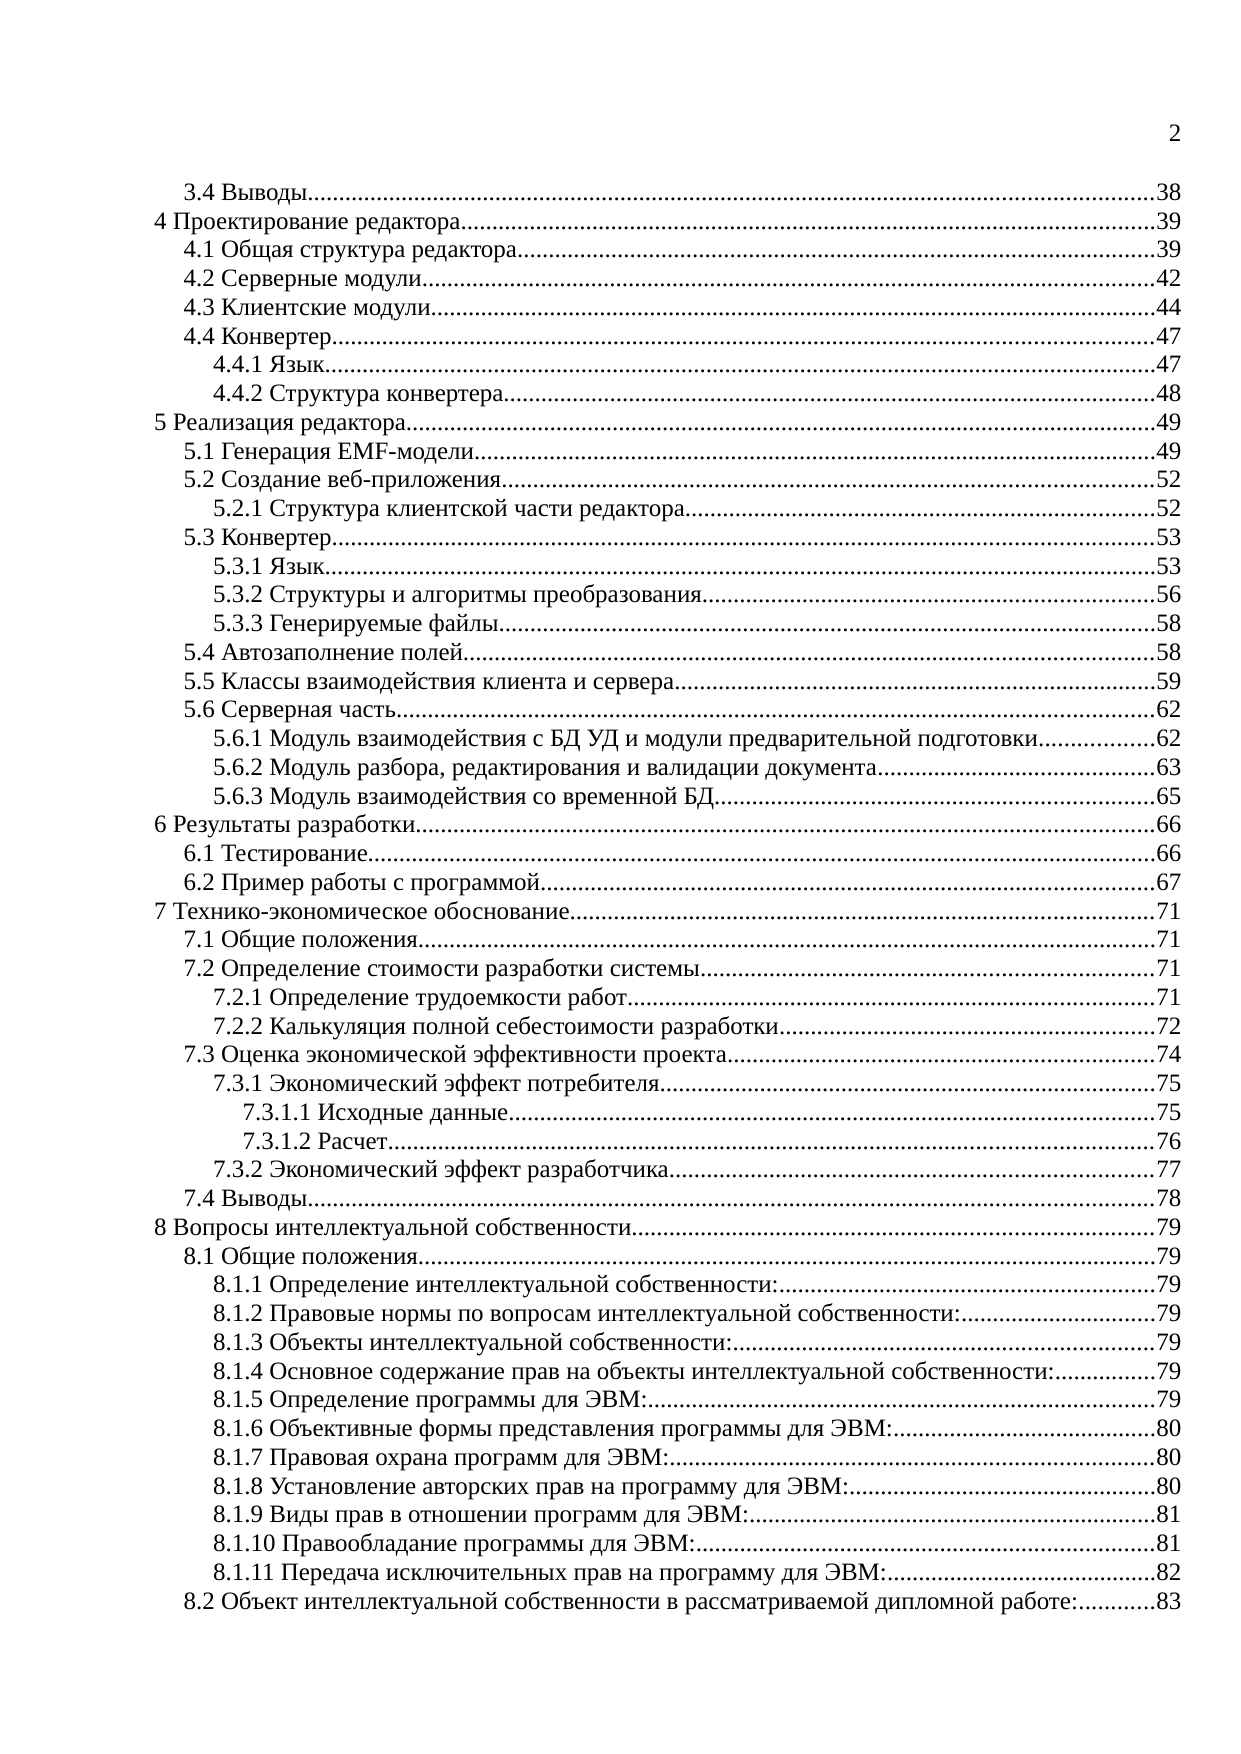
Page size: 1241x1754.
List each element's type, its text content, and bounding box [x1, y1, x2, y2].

text 6.2 Пример работы с программой 67 [177, 867, 1181, 896]
text 4.3 Клиентские модули 44 [177, 292, 1181, 321]
text 7.1 Общие положения 71 [177, 924, 1181, 953]
text 5.2.1 Структура клиентской части редактора 52 [207, 493, 1181, 522]
text 5 Реализация редактора 49 [148, 407, 1181, 436]
text 4.2 Серверные модули 42 [177, 263, 1181, 292]
text 8.1.2 Правовые нормы по вопросам интеллектуальной собственности: 79 [207, 1298, 1181, 1327]
text 5.3.2 Структуры и алгоритмы преобразования 56 [207, 579, 1181, 608]
text 8.1.8 Установление авторских прав на программу для ЭВМ: 80 [207, 1471, 1181, 1499]
text 6 Результаты разработки 66 [148, 809, 1181, 838]
text 4 Проектирование редактора 39 [148, 206, 1181, 234]
text 5.1 Генерация EMF-модели 49 [177, 436, 1181, 464]
text 7.3.1 Экономический эффект потребителя 75 [207, 1068, 1181, 1097]
text 5.4 Автозаполнение полей 58 [177, 637, 1181, 666]
text 6.1 Тестирование 66 [177, 838, 1181, 867]
text 8.1.6 Объективные формы представления программы для ЭВМ: 80 [207, 1413, 1181, 1442]
text 7.2.2 Калькуляция полной себестоимости разработки 72 [207, 1011, 1181, 1039]
text 5.3.3 Генерируемые файлы 58 [207, 608, 1181, 637]
text 8.1.7 Правовая охрана программ для ЭВМ: 80 [207, 1442, 1181, 1471]
text 8.1 Общие положения 79 [177, 1241, 1181, 1269]
text 8.1.9 Виды прав в отношении программ для ЭВМ: 81 [207, 1499, 1181, 1528]
text 8.1.1 Определение интеллектуальной собственности: 79 [207, 1269, 1181, 1298]
text 5.6.3 Модуль взаимодействия со временной БД 65 [207, 781, 1181, 809]
text 4.4.1 Язык 47 [207, 349, 1181, 378]
text 7.2.1 Определение трудоемкости работ 71 [207, 982, 1181, 1011]
text 5.6 Серверная часть 62 [177, 694, 1181, 723]
text 7.3.1.1 Исходные данные 75 [236, 1097, 1181, 1126]
text 7 Технико-экономическое обоснование 71 [148, 896, 1181, 924]
text 7.4 Выводы 78 [177, 1183, 1181, 1212]
text 8.1.11 Передача исключительных прав на программу для ЭВМ: 82 [207, 1557, 1181, 1586]
text 4.1 Общая структура редактора 39 [177, 234, 1181, 263]
text 8 Вопросы интеллектуальной собственности 79 [148, 1212, 1181, 1241]
text 7.3.2 Экономический эффект разработчика 77 [207, 1154, 1181, 1183]
text 8.1.5 Определение программы для ЭВМ: 79 [207, 1384, 1181, 1413]
text 3.4 Выводы 38 [177, 177, 1181, 206]
text 8.2 Объект интеллектуальной собственности в рассматриваемой дипломной работе: 83 [177, 1586, 1181, 1614]
text 5.6.2 Модуль разбора, редактирования и валидации документа 63 [207, 752, 1181, 781]
text 5.5 Классы взаимодействия клиента и сервера 59 [177, 666, 1181, 694]
text 5.6.1 Модуль взаимодействия с БД УД и модули предварительной подготовки 62 [207, 723, 1181, 752]
text 5.3.1 Язык 53 [207, 551, 1181, 579]
text 5.3 Конвертер 53 [177, 522, 1181, 551]
text 4.4.2 Структура конвертера 48 [207, 378, 1181, 407]
text 5.2 Создание веб-приложения 52 [177, 464, 1181, 493]
text 8.1.4 Основное содержание прав на объекты интеллектуальной собственности: 79 [207, 1356, 1181, 1384]
text 8.1.3 Объекты интеллектуальной собственности: 79 [207, 1327, 1181, 1356]
text 7.3 Оценка экономической эффективности проекта 74 [177, 1039, 1181, 1068]
text 4.4 Конвертер 47 [177, 321, 1181, 349]
text 7.3.1.2 Расчет 76 [236, 1126, 1181, 1154]
text 7.2 Определение стоимости разработки системы 71 [177, 953, 1181, 982]
text 8.1.10 Правообладание программы для ЭВМ: 81 [207, 1528, 1181, 1557]
